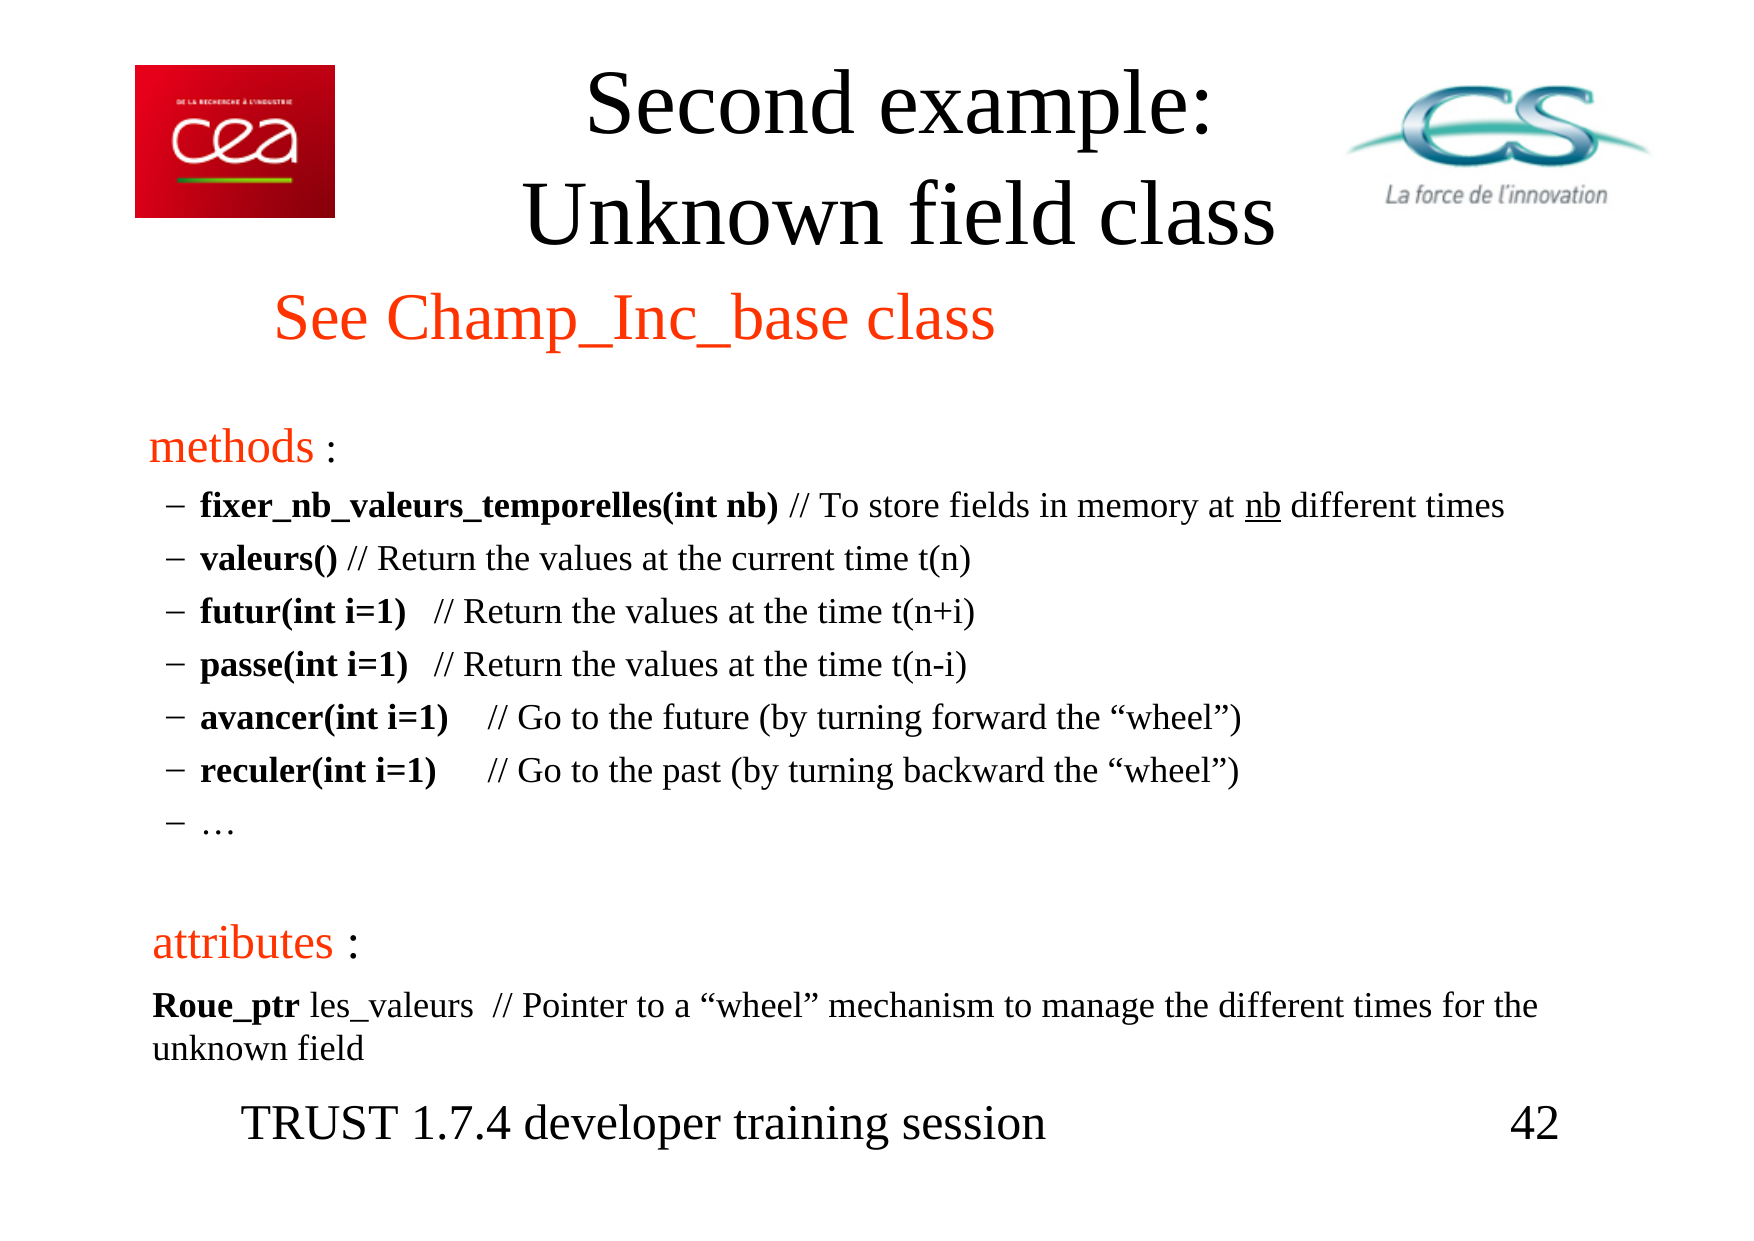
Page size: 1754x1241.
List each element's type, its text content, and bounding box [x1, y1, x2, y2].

picture [1576, 73, 1662, 218]
list methods : fixer_nb_valeurs_temporelles(int nb) // To store fields in memory at nb different times valeurs() // Return the values at the current time t(n) futur(int i=1) // Return the values at the time t(n+i) passe(int i=1) // Return the values at the time t(n-i) avancer(int i=1) // Go to the future (by turning forward the “wheel”) reculer(int i=1) // Go to the past (by turning backward the “wheel”) … attributes : Roue_ptr les_valeurs // Pointer to a “wheel” mechanism to manage the different times for the unknown field [96, 406, 1685, 1081]
picture [135, 65, 224, 218]
title Second example: Unknown field class [224, 34, 1576, 271]
list See Champ_Inc_base class [257, 264, 1608, 413]
